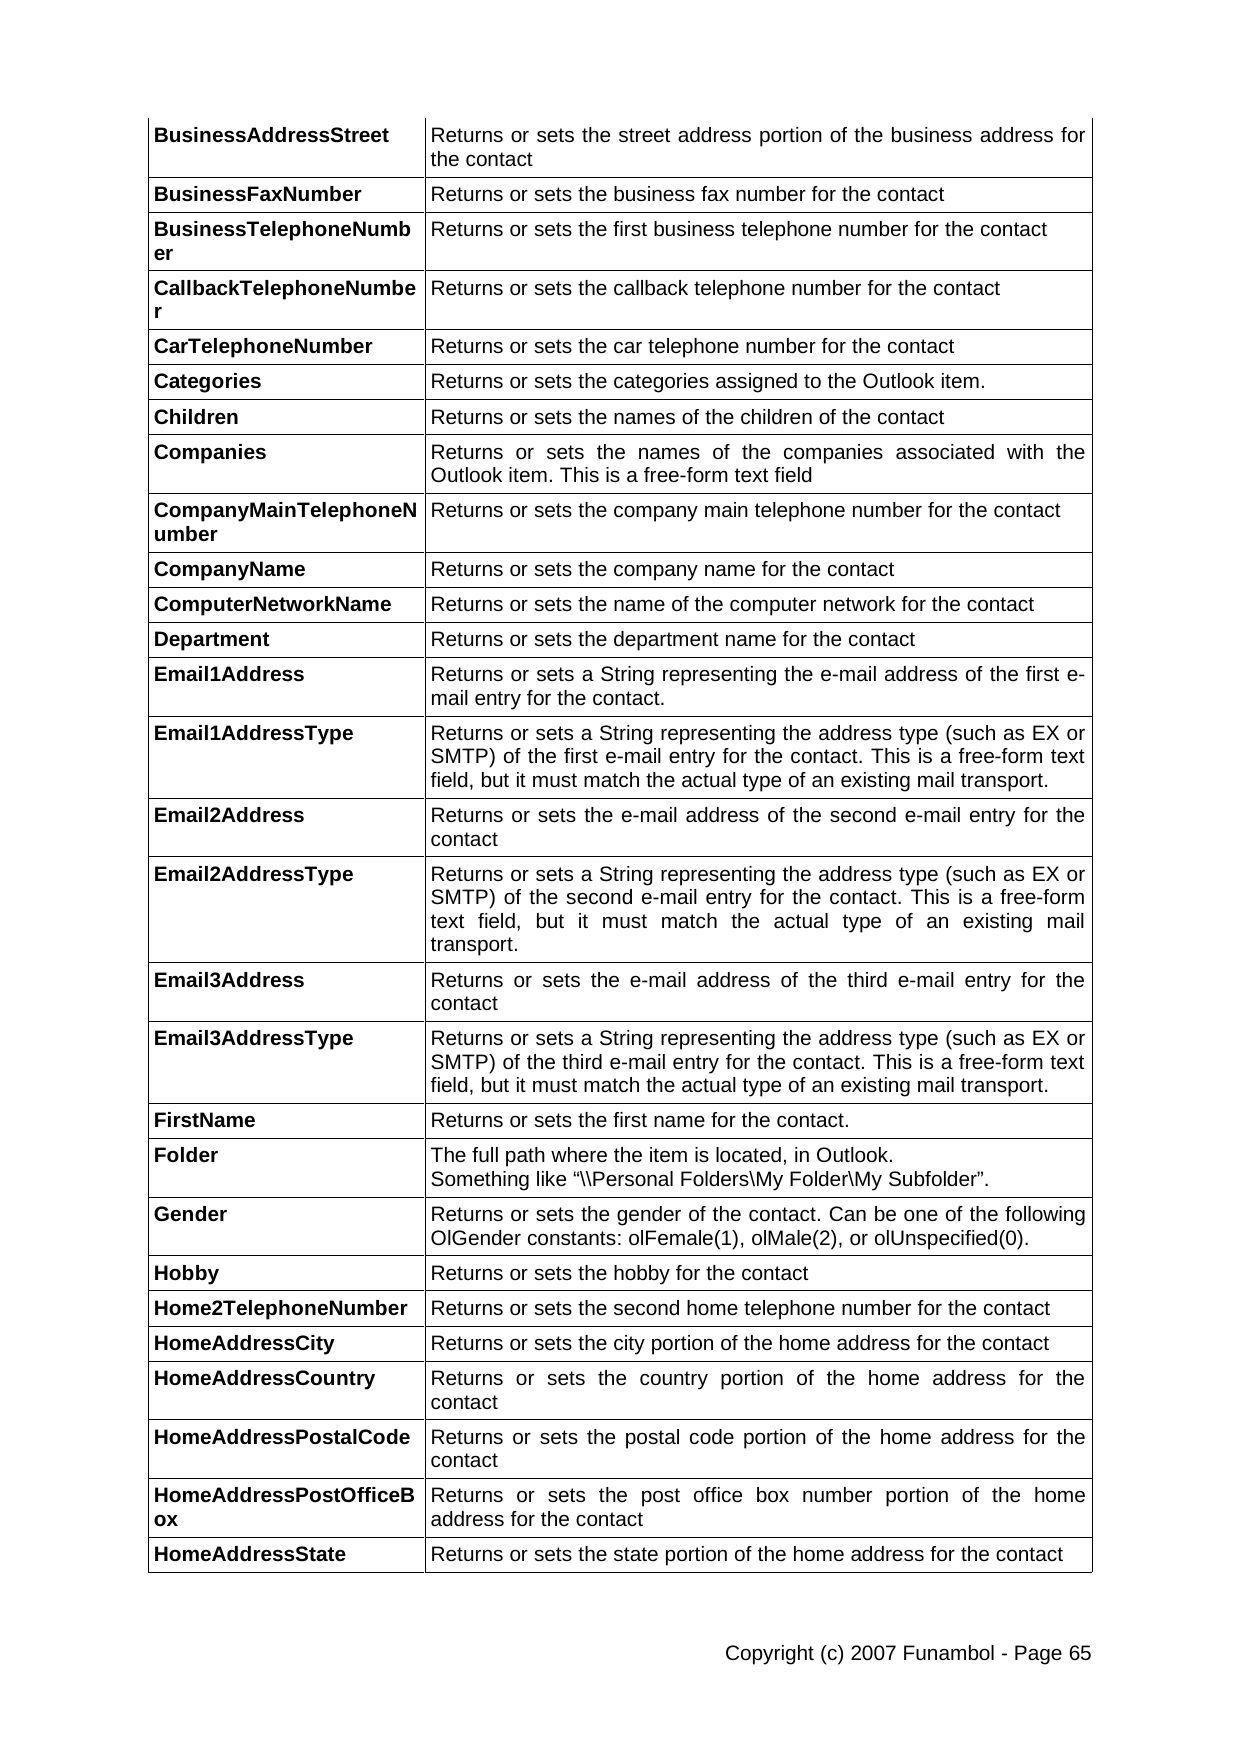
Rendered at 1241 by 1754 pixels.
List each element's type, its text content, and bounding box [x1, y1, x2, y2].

table_cell BusinessTelephoneNumber [149, 213, 424, 270]
table_cell HomeAddressCountry [149, 1362, 424, 1419]
table_cell Returns or sets the company main telephone number for the contact [426, 494, 1092, 552]
table_cell CarTelephoneNumber [149, 330, 424, 364]
table_cell Returns or sets the callback telephone number for the contact [426, 271, 1092, 329]
table_cell HomeAddressPostalCode [149, 1420, 424, 1478]
table_cell Returns or sets a String representing the address type (such as EX or SMTP) of the first e-mail entry for the contact. This is a free-form text field, but it must match the actual type of an existing mail transport. [426, 717, 1092, 798]
table_cell Email1AddressType [149, 717, 424, 798]
table_cell Returns or sets the city portion of the home address for the contact [426, 1327, 1092, 1361]
table_cell HomeAddressCity [149, 1327, 424, 1361]
table_cell Returns or sets the e-mail address of the second e-mail entry for the contact [426, 799, 1092, 856]
table_cell CallbackTelephoneNumber [149, 271, 424, 329]
table_cell Returns or sets the gender of the contact. Can be one of the following OlGender constants: olFemale(1), olMale(2), or olUnspecified(0). [426, 1198, 1092, 1255]
table_cell Returns or sets the street address portion of the business address for the contact [426, 118, 1092, 177]
table_cell Categories [149, 365, 424, 399]
table_cell The full path where the item is located, in Outlook. Something like “\\Personal Folders\My Folder\My Subfolder”. [426, 1139, 1092, 1197]
table_cell Email2AddressType [149, 857, 424, 962]
table_cell Returns or sets the postal code portion of the home address for the contact [426, 1420, 1092, 1478]
table_cell Returns or sets the post office box number portion of the home address for the contact [426, 1479, 1092, 1537]
table_cell Returns or sets the e-mail address of the third e-mail entry for the contact [426, 963, 1092, 1021]
table_cell Returns or sets the categories assigned to the Outlook item. [426, 365, 1092, 399]
table_cell Returns or sets the second home telephone number for the contact [426, 1291, 1092, 1326]
table_cell Hobby [149, 1256, 424, 1290]
table_cell Companies [149, 435, 424, 493]
table_cell FirstName [149, 1104, 424, 1138]
table_cell Gender [149, 1198, 424, 1255]
table_cell Returns or sets the company name for the contact [426, 553, 1092, 587]
table_cell HomeAddressPostOfficeBox [149, 1479, 424, 1537]
table_cell Returns or sets the department name for the contact [426, 623, 1092, 657]
table_cell Returns or sets the country portion of the home address for the contact [426, 1362, 1092, 1419]
table_cell Returns or sets a String representing the e-mail address of the first e-mail entry for the contact. [426, 658, 1092, 716]
table_cell CompanyName [149, 553, 424, 587]
table_cell BusinessFaxNumber [149, 178, 424, 212]
table_cell Email3AddressType [149, 1022, 424, 1103]
table_cell HomeAddressState [149, 1538, 424, 1572]
table_cell Returns or sets the state portion of the home address for the contact [426, 1538, 1092, 1572]
table_cell Children [149, 400, 424, 434]
table_cell Returns or sets a String representing the address type (such as EX or SMTP) of the second e-mail entry for the contact. This is a free-form text field, but it must match the actual type of an existing mail transport. [426, 857, 1092, 962]
table_cell BusinessAddressStreet [149, 118, 424, 177]
table_cell Email1Address [149, 658, 424, 716]
table_cell CompanyMainTelephoneNumber [149, 494, 424, 552]
table_cell Returns or sets the names of the children of the contact [426, 400, 1092, 434]
table_cell ComputerNetworkName [149, 588, 424, 622]
table_cell Returns or sets the hobby for the contact [426, 1256, 1092, 1290]
table_cell Department [149, 623, 424, 657]
table_cell Returns or sets the first name for the contact. [426, 1104, 1092, 1138]
table_cell Returns or sets a String representing the address type (such as EX or SMTP) of the third e-mail entry for the contact. This is a free-form text field, but it must match the actual type of an existing mail transport. [426, 1022, 1092, 1103]
table_cell Folder [149, 1139, 424, 1197]
table_cell Returns or sets the name of the computer network for the contact [426, 588, 1092, 622]
table_cell Returns or sets the names of the companies associated with the Outlook item. This is a free-form text field [426, 435, 1092, 493]
table_cell Email2Address [149, 799, 424, 856]
table_cell Home2TelephoneNumber [149, 1291, 424, 1326]
table_cell Returns or sets the car telephone number for the contact [426, 330, 1092, 364]
table_cell Email3Address [149, 963, 424, 1021]
table_cell Returns or sets the first business telephone number for the contact [426, 213, 1092, 270]
table_cell Returns or sets the business fax number for the contact [426, 178, 1092, 212]
